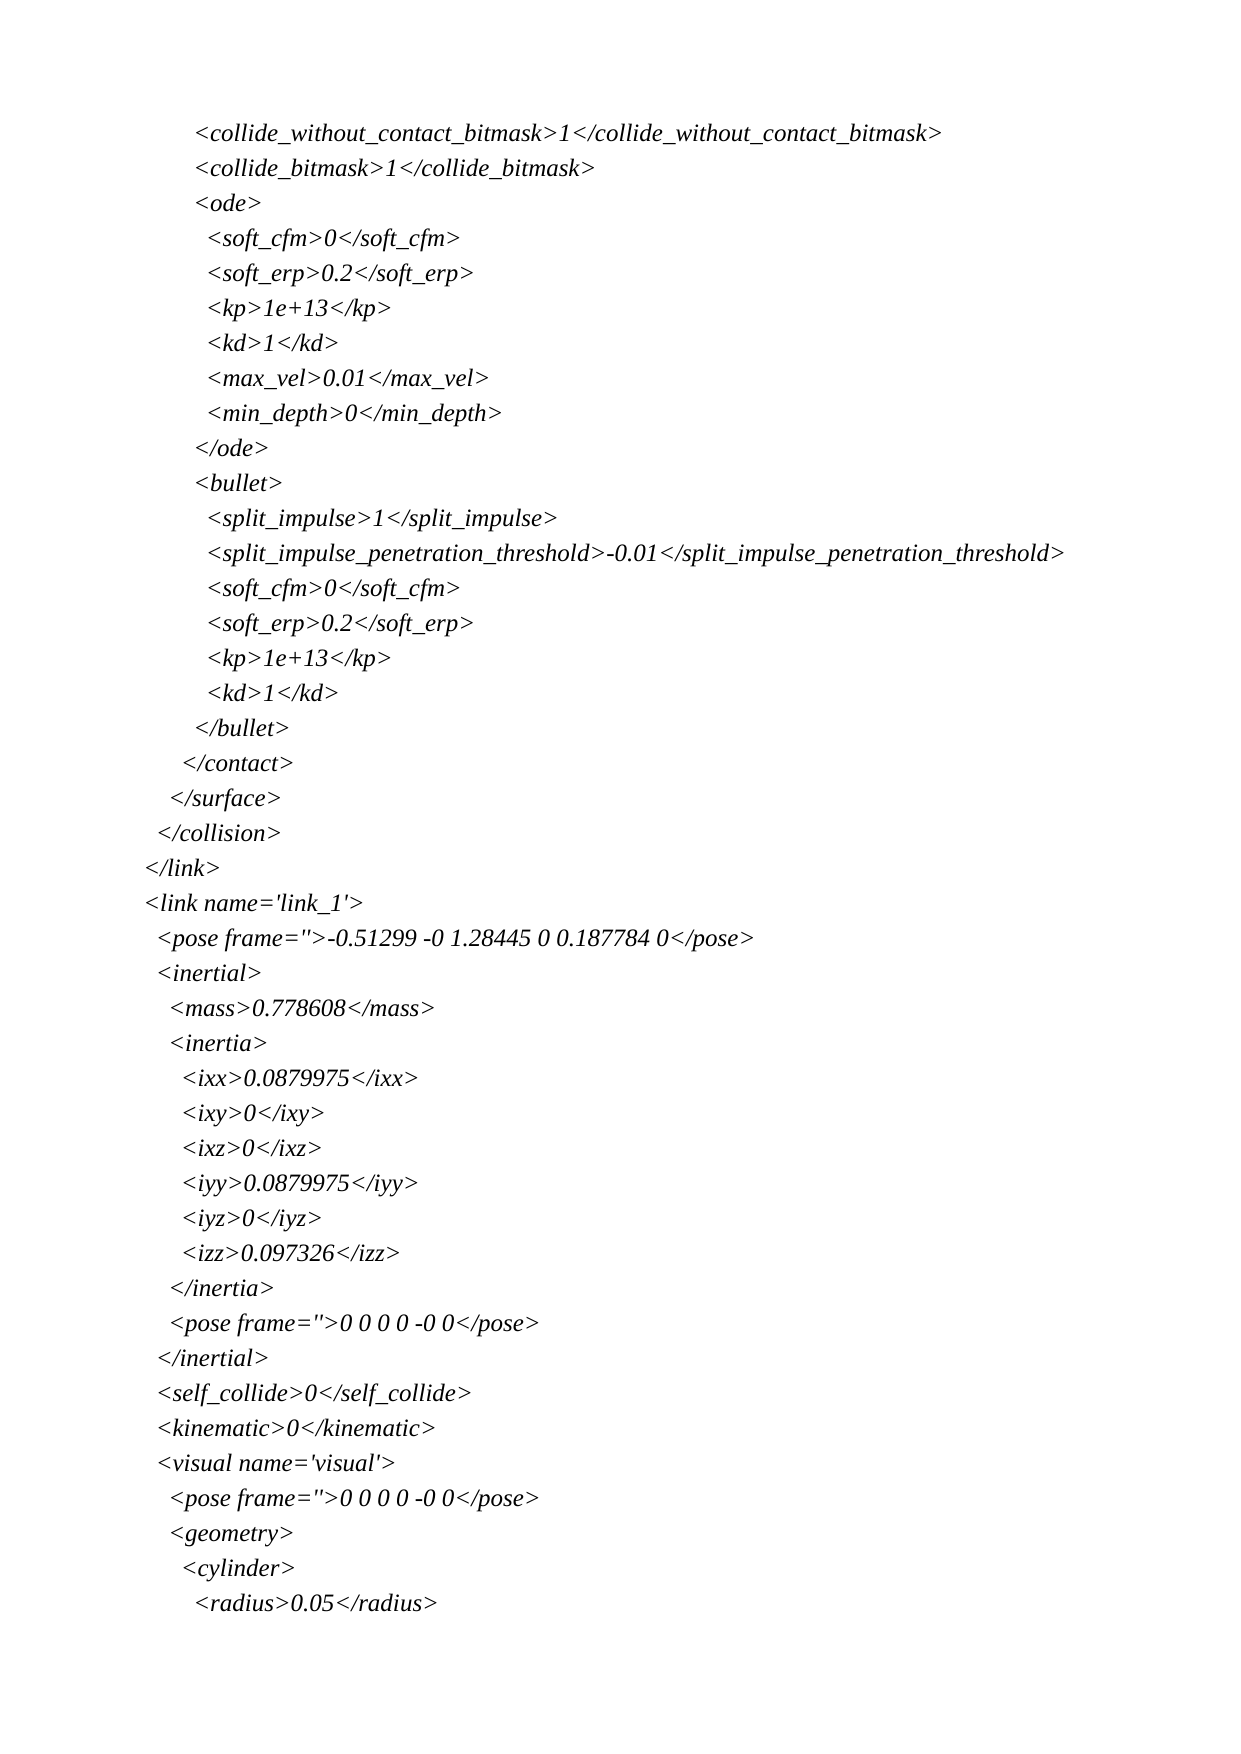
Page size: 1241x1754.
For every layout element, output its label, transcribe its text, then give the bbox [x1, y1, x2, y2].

text <kinematic>0</kinematic> [118, 1413, 1122, 1442]
text <split_impulse>1</split_impulse> [118, 503, 1122, 532]
text <soft_erp>0.2</soft_erp> [118, 608, 1122, 637]
text </collision> [118, 818, 1122, 847]
text <cylinder> [118, 1553, 1122, 1582]
text <izz>0.097326</izz> [118, 1238, 1122, 1267]
text <soft_erp>0.2</soft_erp> [118, 258, 1122, 287]
text <kd>1</kd> [118, 328, 1122, 357]
text </contact> [118, 748, 1122, 777]
text <visual name='visual'> [118, 1448, 1122, 1477]
text <mass>0.778608</mass> [118, 993, 1122, 1022]
text <pose frame=''>0 0 0 0 -0 0</pose> [118, 1308, 1122, 1337]
text <kp>1e+13</kp> [118, 293, 1122, 322]
text </ode> [118, 433, 1122, 462]
text <inertial> [118, 958, 1122, 987]
text <max_vel>0.01</max_vel> [118, 363, 1122, 392]
text </link> [118, 853, 1122, 882]
text <kd>1</kd> [118, 678, 1122, 707]
text </inertia> [118, 1273, 1122, 1302]
text <ixy>0</ixy> [118, 1098, 1122, 1127]
text <inertia> [118, 1028, 1122, 1057]
text <pose frame=''>-0.51299 -0 1.28445 0 0.187784 0</pose> [118, 923, 1122, 952]
text <bullet> [118, 468, 1122, 497]
text </bullet> [118, 713, 1122, 742]
text <collide_without_contact_bitmask>1</collide_without_contact_bitmask> [118, 118, 1122, 147]
text <iyz>0</iyz> [118, 1203, 1122, 1232]
text </inertial> [118, 1343, 1122, 1372]
text <kp>1e+13</kp> [118, 643, 1122, 672]
text <ixz>0</ixz> [118, 1133, 1122, 1162]
text <radius>0.05</radius> [118, 1588, 1122, 1617]
text <ode> [118, 188, 1122, 217]
text <ixx>0.0879975</ixx> [118, 1063, 1122, 1092]
text <geometry> [118, 1518, 1122, 1547]
text <iyy>0.0879975</iyy> [118, 1168, 1122, 1197]
text <link name='link_1'> [118, 888, 1122, 917]
text <self_collide>0</self_collide> [118, 1378, 1122, 1407]
text <split_impulse_penetration_threshold>-0.01</split_impulse_penetration_threshold> [118, 538, 1122, 567]
text <pose frame=''>0 0 0 0 -0 0</pose> [118, 1483, 1122, 1512]
text </surface> [118, 783, 1122, 812]
text <min_depth>0</min_depth> [118, 398, 1122, 427]
text <soft_cfm>0</soft_cfm> [118, 573, 1122, 602]
text <collide_bitmask>1</collide_bitmask> [118, 153, 1122, 182]
text <soft_cfm>0</soft_cfm> [118, 223, 1122, 252]
